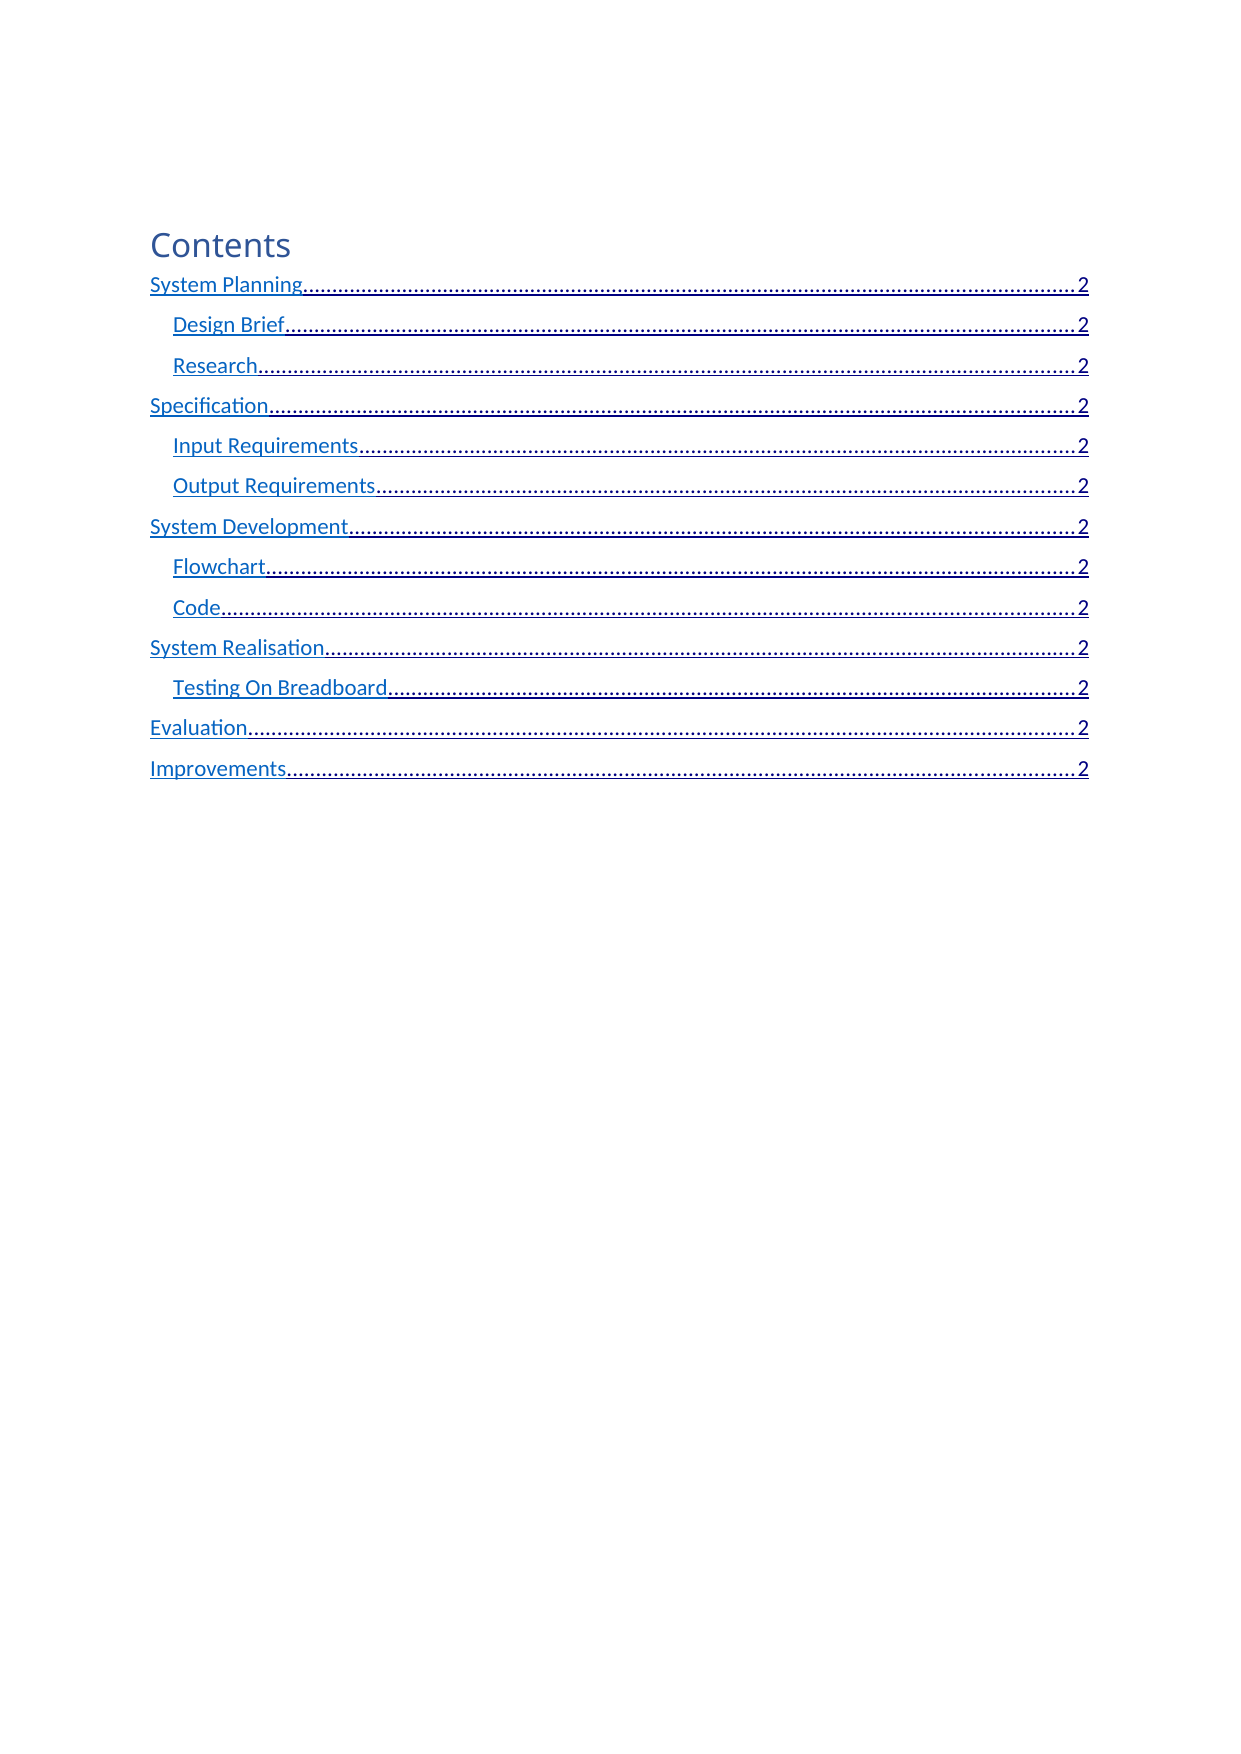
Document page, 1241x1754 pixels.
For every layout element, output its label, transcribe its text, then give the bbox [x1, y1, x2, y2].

text Research 2 [173, 351, 1090, 379]
text System Development 2 [150, 512, 1090, 540]
subtitle Contents [150, 222, 1090, 267]
text Testing On Breadboard 2 [173, 673, 1090, 701]
text Design Brief 2 [173, 310, 1090, 338]
text System Realisation 2 [150, 633, 1090, 661]
text Specification 2 [150, 391, 1090, 419]
text Code 2 [173, 593, 1090, 621]
text System Planning 2 [150, 270, 1090, 298]
text Flowchart 2 [173, 552, 1090, 580]
text Output Requirements 2 [173, 472, 1090, 500]
text Improvements 2 [150, 754, 1090, 782]
text Input Requirements 2 [173, 431, 1090, 459]
text Evaluation 2 [150, 713, 1090, 742]
